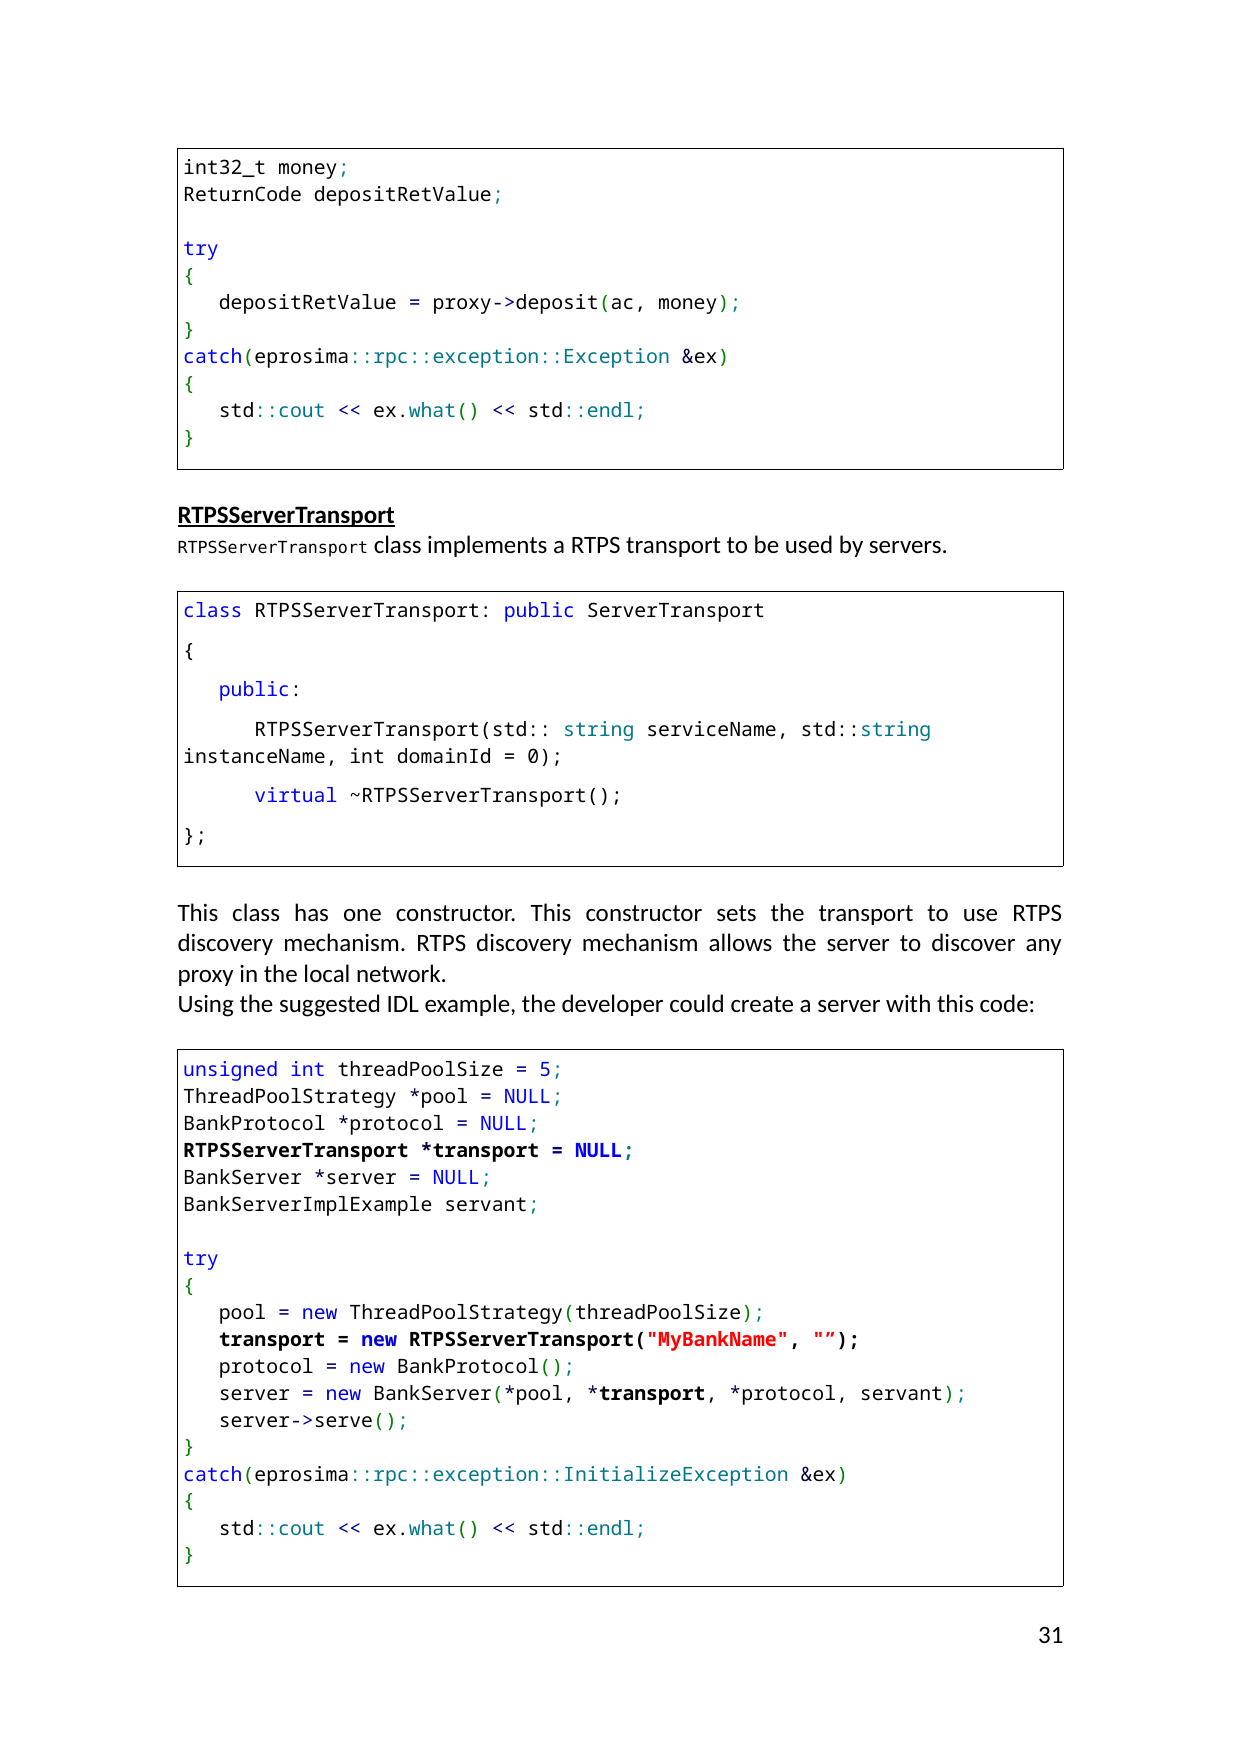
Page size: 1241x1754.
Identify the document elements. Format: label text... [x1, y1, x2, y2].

text RTPSServerTransport [177, 499, 1063, 529]
table_header int32_t money; ReturnCode depositRetValue; try { depositRetValue = proxy->deposit(ac, money); } catch(eprosima::rpc::exception::Exception &ex) { std::cout << ex.what() << std::endl; } [178, 149, 1063, 468]
text This class has one constructor. This constructor sets the transport to use RTPS discovery mechanism. RTPS discovery mechanism allows the server to discover any proxy in the local network. [177, 897, 1063, 988]
table_header unsigned int threadPoolSize = 5; ThreadPoolStrategy *pool = NULL; BankProtocol *protocol = NULL; RTPSServerTransport *transport = NULL; BankServer *server = NULL; BankServerImplExample servant; try { pool = new ThreadPoolStrategy(threadPoolSize); transport = new RTPSServerTransport("MyBankName", "”); protocol = new BankProtocol(); server = new BankServer(*pool, *transport, *protocol, servant); server->serve(); } catch(eprosima::rpc::exception::InitializeException &ex) { std::cout << ex.what() << std::endl; } [178, 1050, 1063, 1586]
table_header class RTPSServerTransport: public ServerTransport { public: RTPSServerTransport(std:: string serviceName, std::string instanceName, int domainId = 0); virtual ~RTPSServerTransport(); }; [178, 592, 1063, 866]
text RTPSServerTransport class implements a RTPS transport to be used by servers. [177, 529, 1063, 560]
text Using the suggested IDL example, the developer could create a server with this code: [177, 988, 1063, 1019]
